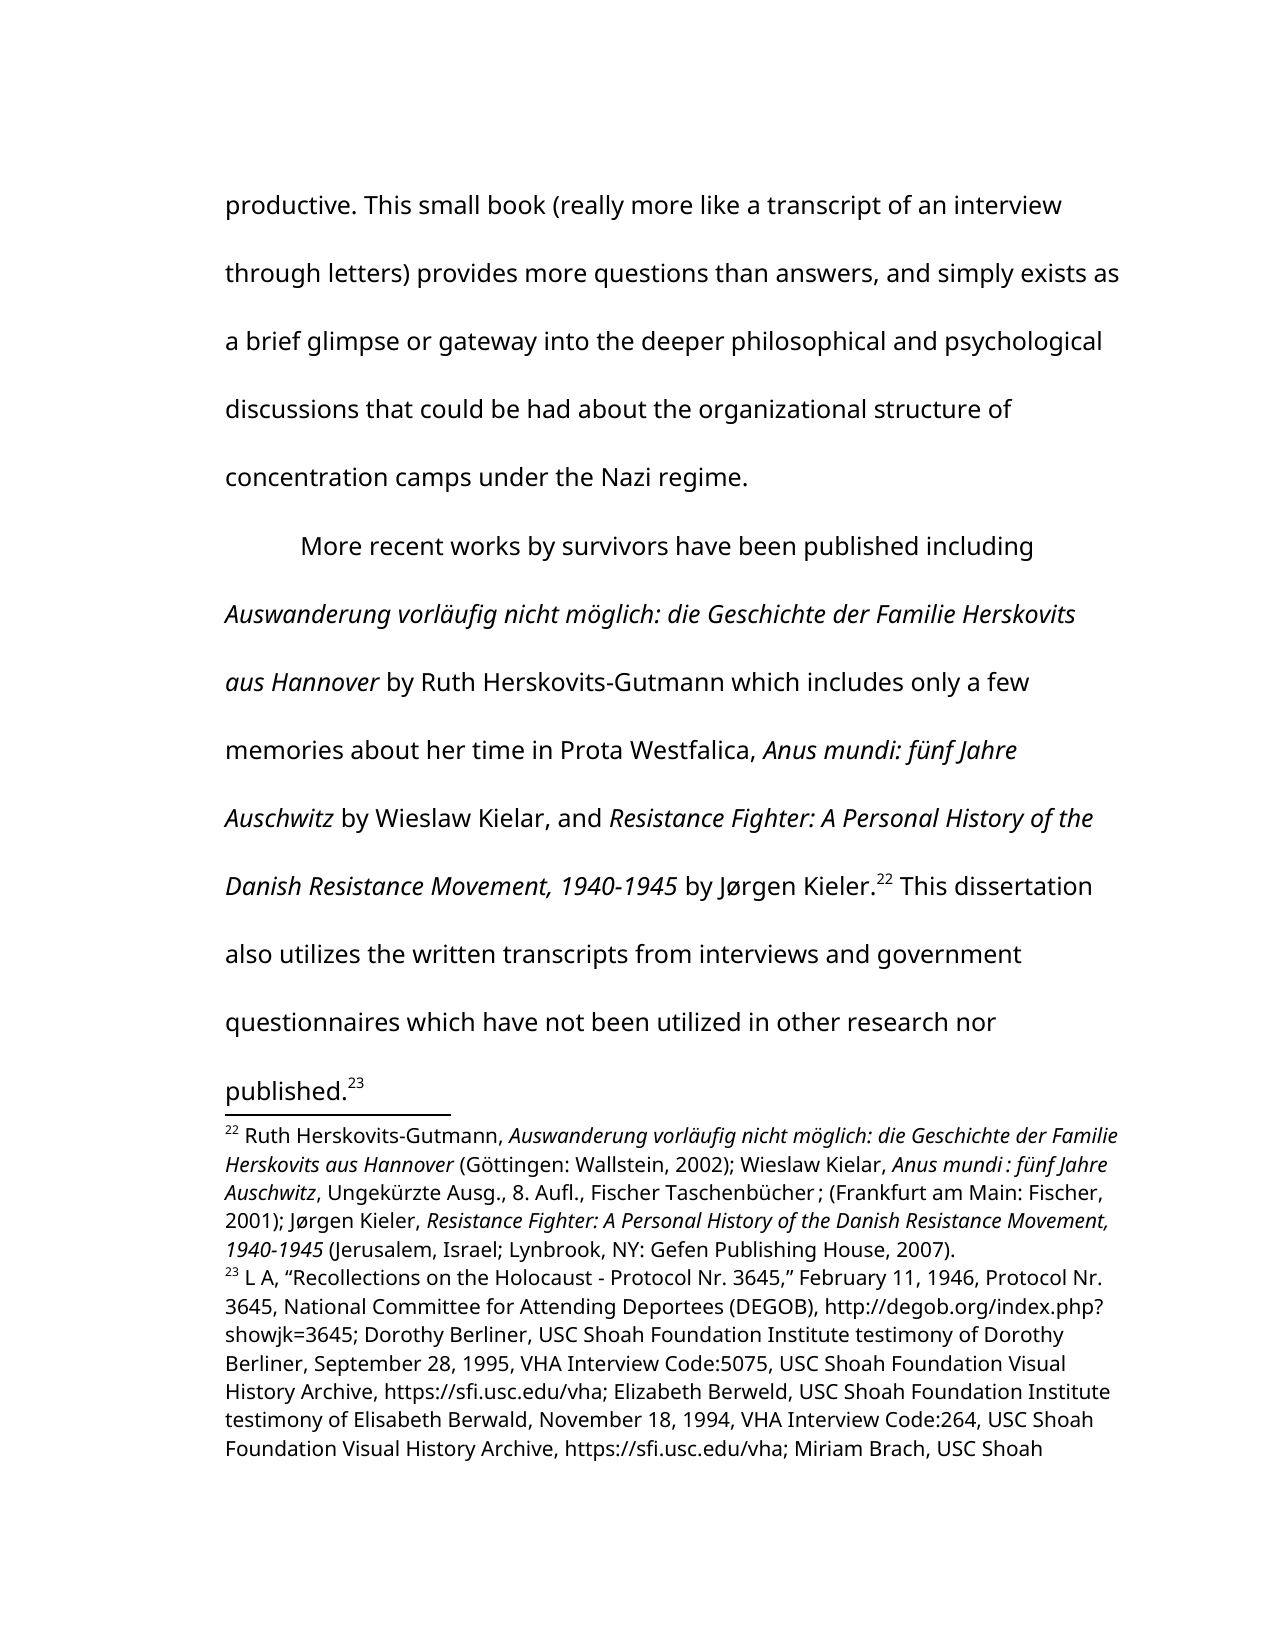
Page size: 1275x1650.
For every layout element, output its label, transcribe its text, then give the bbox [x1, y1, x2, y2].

text L A, “Recollections on the Holocaust - Protocol Nr. 3645,” February 11, 1946, Protocol Nr. 3645, National Committee for Attending Deportees (DEGOB), http://degob.org/index.php?showjk=3645; Dorothy Berliner, USC Shoah Foundation Institute testimony of Dorothy Berliner, September 28, 1995, VHA Interview Code:5075, USC Shoah Foundation Visual History Archive, https://sfi.usc.edu/vha; Elizabeth Berweld, USC Shoah Foundation Institute testimony of Elisabeth Berwald, November 18, 1994, VHA Interview Code:264, USC Shoah Foundation Visual History Archive, https://sfi.usc.edu/vha; Miriam Brach, USC Shoah [225, 1263, 1125, 1462]
text Ruth Herskovits-Gutmann, Auswanderung vorläufig nicht möglich: die Geschichte der Familie Herskovits aus Hannover (Göttingen: Wallstein, 2002); Wieslaw Kielar, Anus mundi : fünf Jahre Auschwitz, Ungekürzte Ausg., 8. Aufl., Fischer Taschenbücher ; (Frankfurt am Main: Fischer, 2001); Jørgen Kieler, Resistance Fighter: A Personal History of the Danish Resistance Movement, 1940-1945 (Jerusalem, Israel; Lynbrook, NY: Gefen Publishing House, 2007). [225, 1121, 1125, 1263]
text productive. This small book (really more like a transcript of an interview through letters) provides more questions than answers, and simply exists as a brief glimpse or gateway into the deeper philosophical and psychological discussions that could be had about the organizational structure of concentration camps under the Nazi regime. [225, 187, 1125, 494]
text More recent works by survivors have been published including Auswanderung vorläufig nicht möglich: die Geschichte der Familie Herskovits aus Hannover by Ruth Herskovits-Gutmann which includes only a few memories about her time in Prota Westfalica, Anus mundi: fünf Jahre Auschwitz by Wieslaw Kielar, and Resistance Fighter: A Personal History of the Danish Resistance Movement, 1940-1945 by Jørgen Kieler. This dissertation also utilizes the written transcripts from interviews and government questionnaires which have not been utilized in other research nor published. [225, 528, 1125, 1107]
